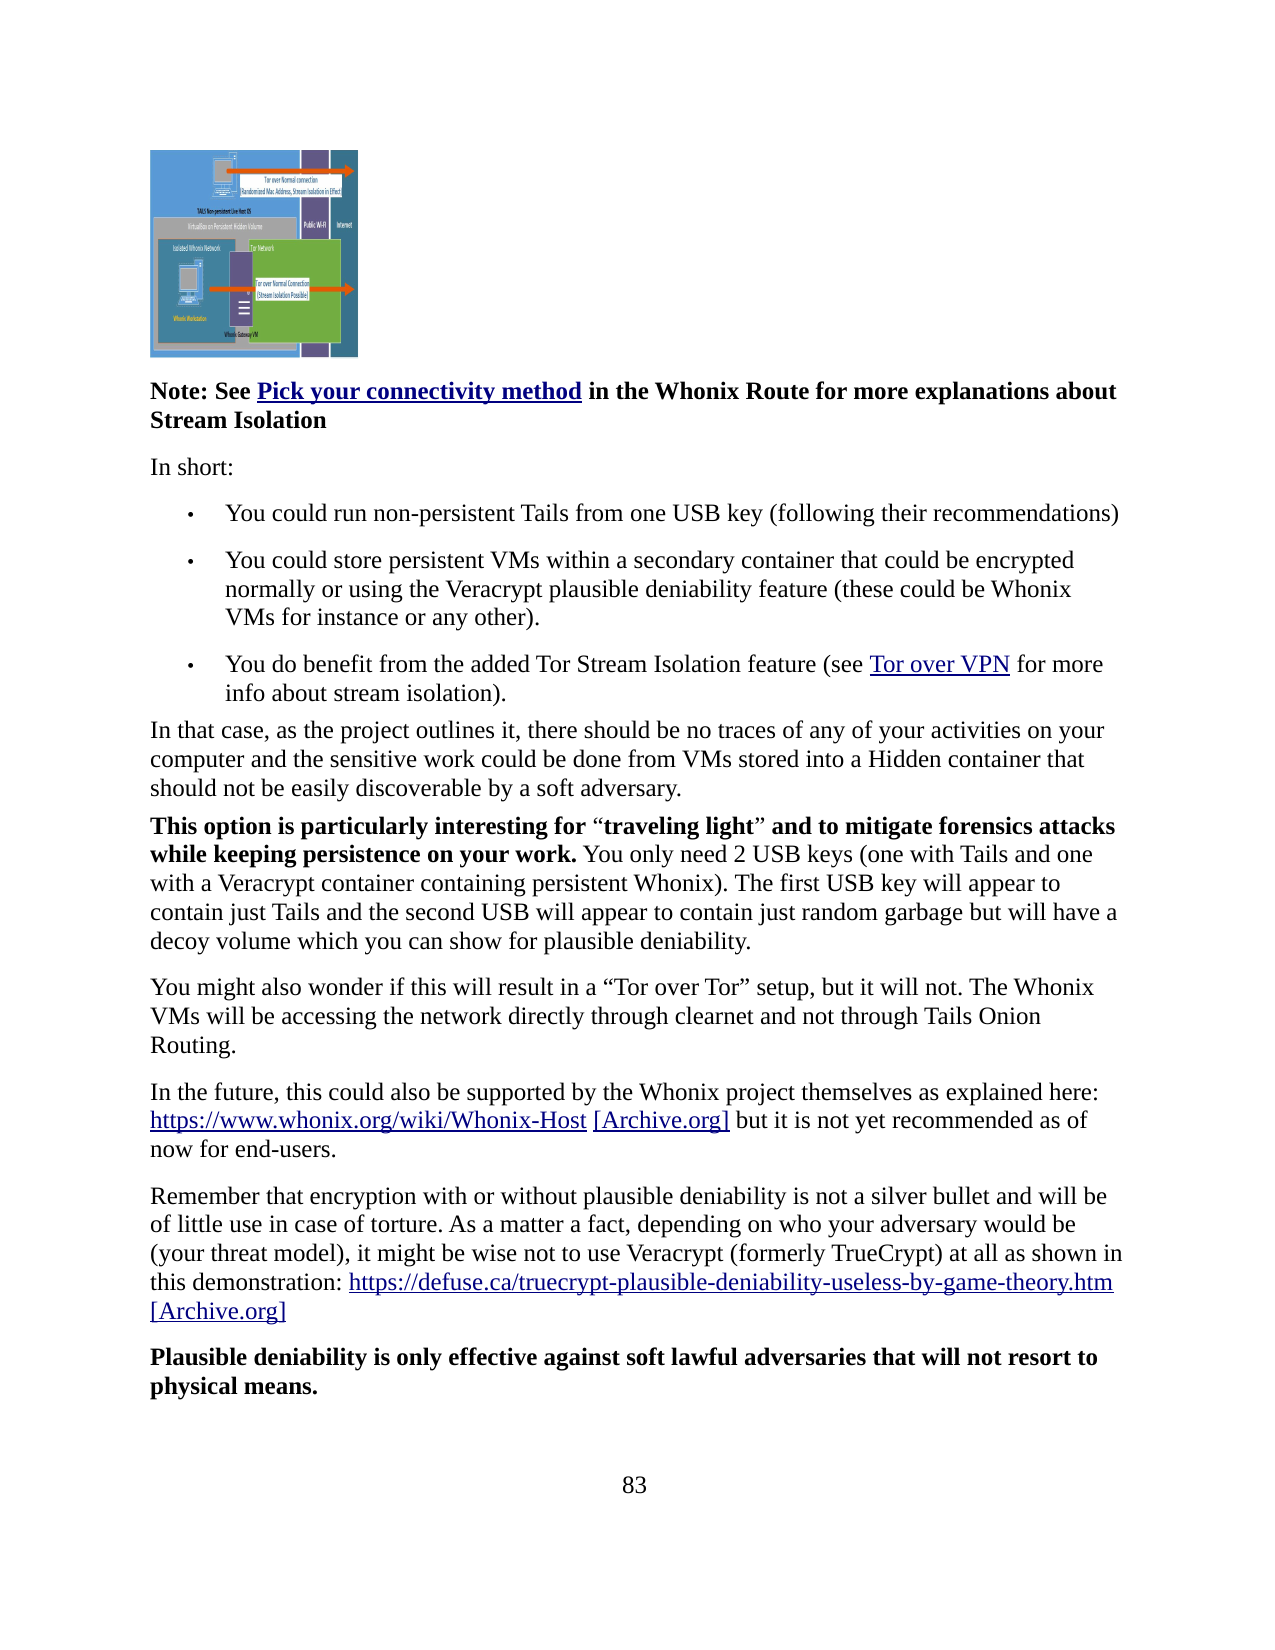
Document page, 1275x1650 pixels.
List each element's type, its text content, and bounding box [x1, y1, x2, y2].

text Note: See Pick your connectivity method in the Whonix Route for more explanations about Stream Isolation [150, 376, 1125, 434]
list You could store persistent VMs within a secondary container that could be encrypted normally or using the Veracrypt plausible deniability feature (these could be Whonix VMs for instance or any other). [187, 545, 1125, 631]
text In that case, as the project outlines it, there should be no traces of any of your activities on your computer and the sensitive work could be done from VMs stored into a Hidden container that should not be easily discoverable by a soft adversary. [150, 716, 1125, 802]
text Plausible deniability is only effective against soft lawful adversaries that will not resort to physical means. [150, 1342, 1125, 1400]
text In short: [150, 452, 1125, 480]
text In the future, this could also be supported by the Whonix project themselves as explained here: https://www.whonix.org/wiki/Whonix-Host [Archive.org] but it is not yet recommended as of now for end-users. [150, 1077, 1125, 1163]
text This option is particularly interesting for “traveling light” and to mitigate forensics attacks while keeping persistence on your work. You only need 2 USB keys (one with Tails and one with a Veracrypt container containing persistent Whonix). The first USB key will appear to contain just Tails and the second USB will appear to contain just random garbage but will have a decoy volume which you can show for plausible deniability. [150, 811, 1125, 954]
text You might also wonder if this will result in a “Tor over Tor” setup, but it will not. The Whonix VMs will be accessing the network directly through clearnet and not through Tails Onion Routing. [150, 972, 1125, 1059]
text Remember that encryption with or without plausible deniability is not a silver bullet and will be of little use in case of torture. As a matter a fact, depending on who your adversary would be (your threat model), it might be wise not to use Veracrypt (formerly TrueCrypt) at all as shown in this demonstration: https://defuse.ca/truecrypt-plausible-deniability-useless-by-game-theory.htm [Archive.org] [150, 1181, 1125, 1324]
list You could run non-persistent Tails from one USB key (following their recommendations) [187, 498, 1125, 527]
list You do benefit from the added Tor Stream Isolation feature (see Tor over VPN for more info about stream isolation). [187, 649, 1125, 707]
picture [150, 150, 359, 359]
